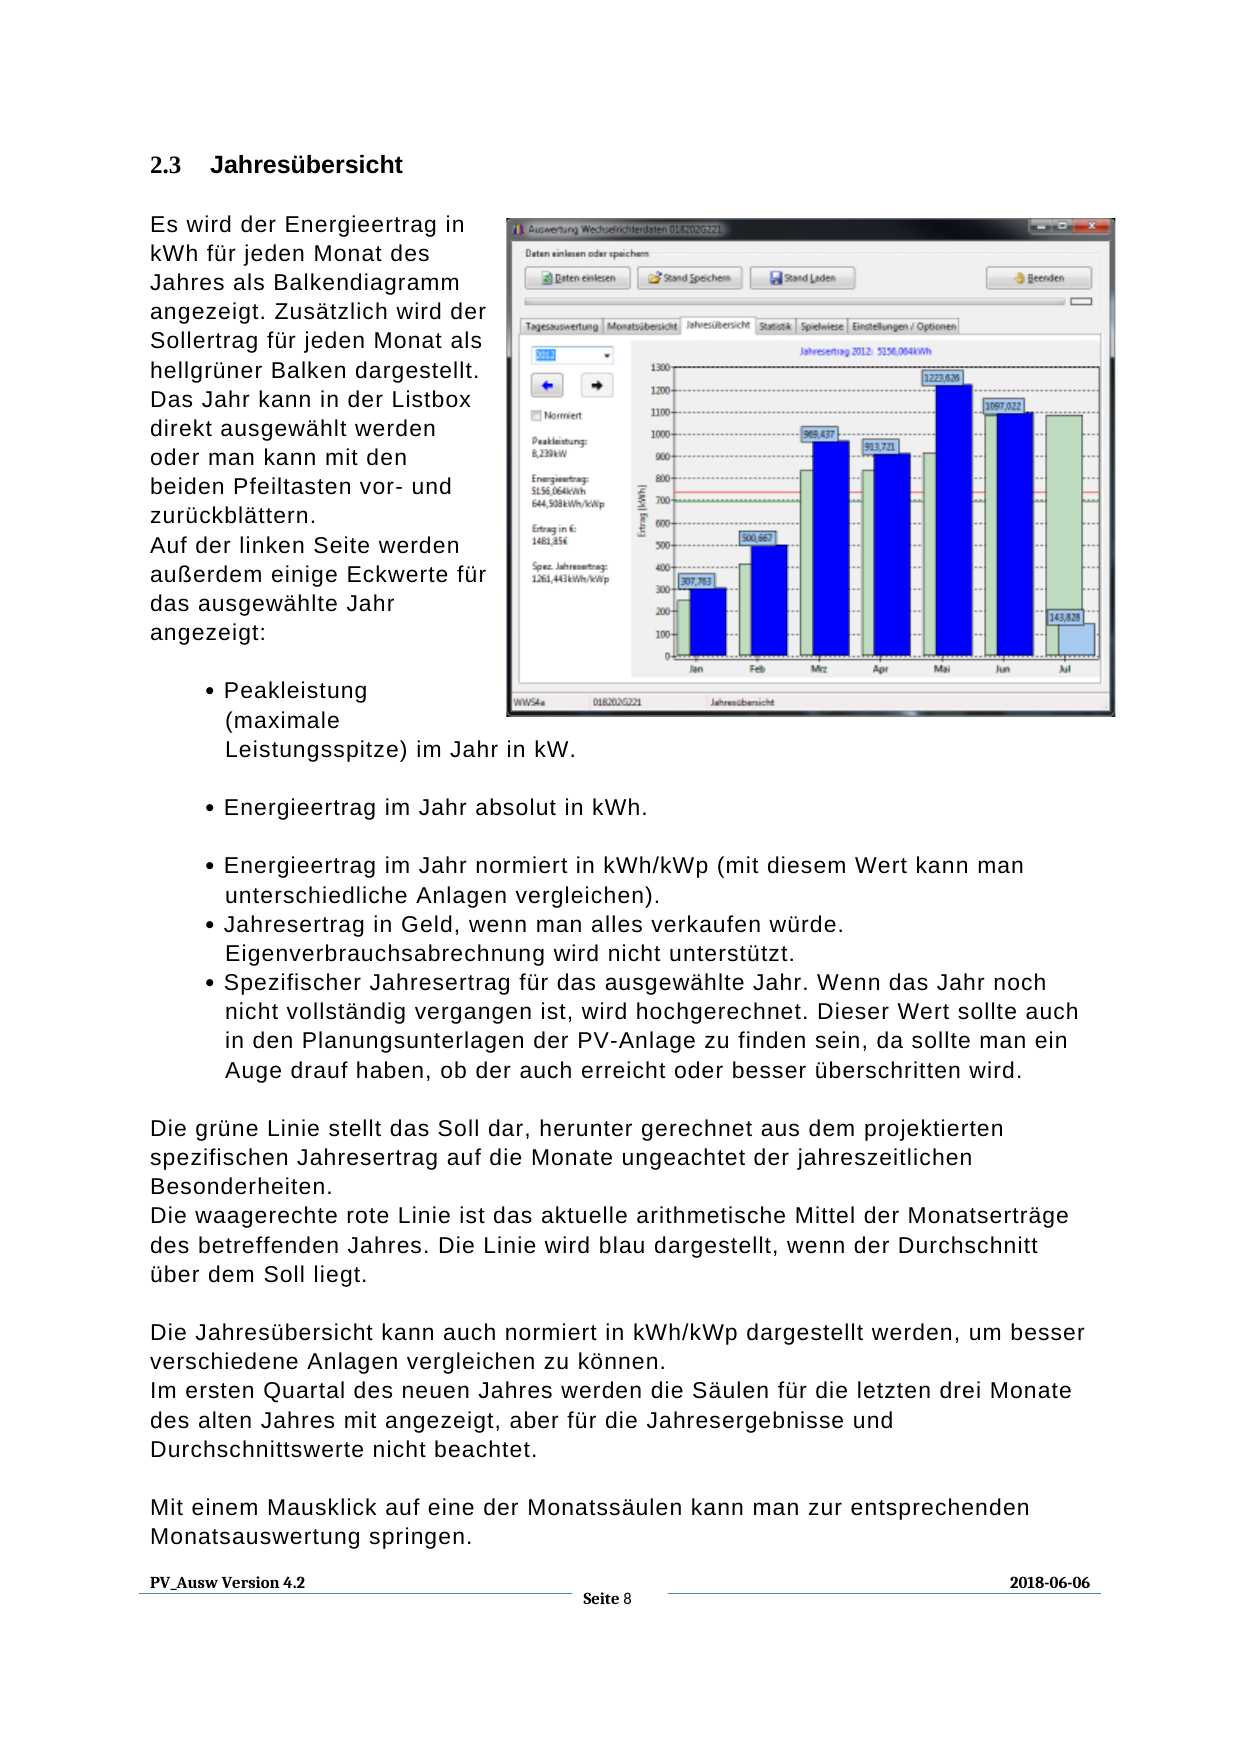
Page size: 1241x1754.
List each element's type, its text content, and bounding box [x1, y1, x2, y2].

list Jahresertrag in Geld, wenn man alles verkaufen würde. Eigenverbrauchsabrechnung wird nicht unterstützt. [206, 908, 1090, 966]
list Spezifischer Jahresertrag für das ausgewählte Jahr. Wenn das Jahr noch nicht vollständig vergangen ist, wird hochgerechnet. Dieser Wert sollte auch in den Planungsunterlagen der PV-Anlage zu finden sein, da sollte man ein Auge drauf haben, ob der auch erreicht oder besser überschritten wird. [206, 966, 1090, 1083]
picture [506, 218, 1116, 717]
text Die grüne Linie stellt das Soll dar, herunter gerechnet aus dem projektierten spezifischen Jahresertrag auf die Monate ungeachtet der jahreszeitlichen Besonderheiten. Die waagerechte rote Linie ist das aktuelle arithmetische Mittel der Monatserträge des betreffenden Jahres. Die Linie wird blau dargestellt, wenn der Durchschnitt über dem Soll liegt. [150, 1112, 1090, 1287]
text Es wird der Energieertrag in kWh für jeden Monat des Jahres als Balkendiagramm angezeigt. Zusätzlich wird der Sollertrag für jeden Monat als hellgrüner Balken dargestellt. Das Jahr kann in der Listbox direkt ausgewählt werden oder man kann mit den beiden Pfeiltasten vor- und zurückblättern. Auf der linken Seite werden außerdem einige Eckwerte für das ausgewählte Jahr angezeigt: [150, 208, 1090, 646]
list Energieertrag im Jahr normiert in kWh/kWp (mit diesem Wert kann man unterschiedliche Anlagen vergleichen). [206, 850, 1090, 908]
subtitle Jahresübersicht [150, 150, 1090, 179]
list Peakleistung (maximale Leistungsspitze) im Jahr in kW. [206, 675, 1090, 762]
list Energieertrag im Jahr absolut in kWh. [206, 791, 1090, 821]
text Die Jahresübersicht kann auch normiert in kWh/kWp dargestellt werden, um besser verschiedene Anlagen vergleichen zu können. Im ersten Quartal des neuen Jahres werden die Säulen für die letzten drei Monate des alten Jahres mit angezeigt, aber für die Jahresergebnisse und Durchschnittswerte nicht beachtet. [150, 1316, 1090, 1462]
text Mit einem Mausklick auf eine der Monatssäulen kann man zur entsprechenden Monatsauswertung springen. [150, 1491, 1090, 1550]
